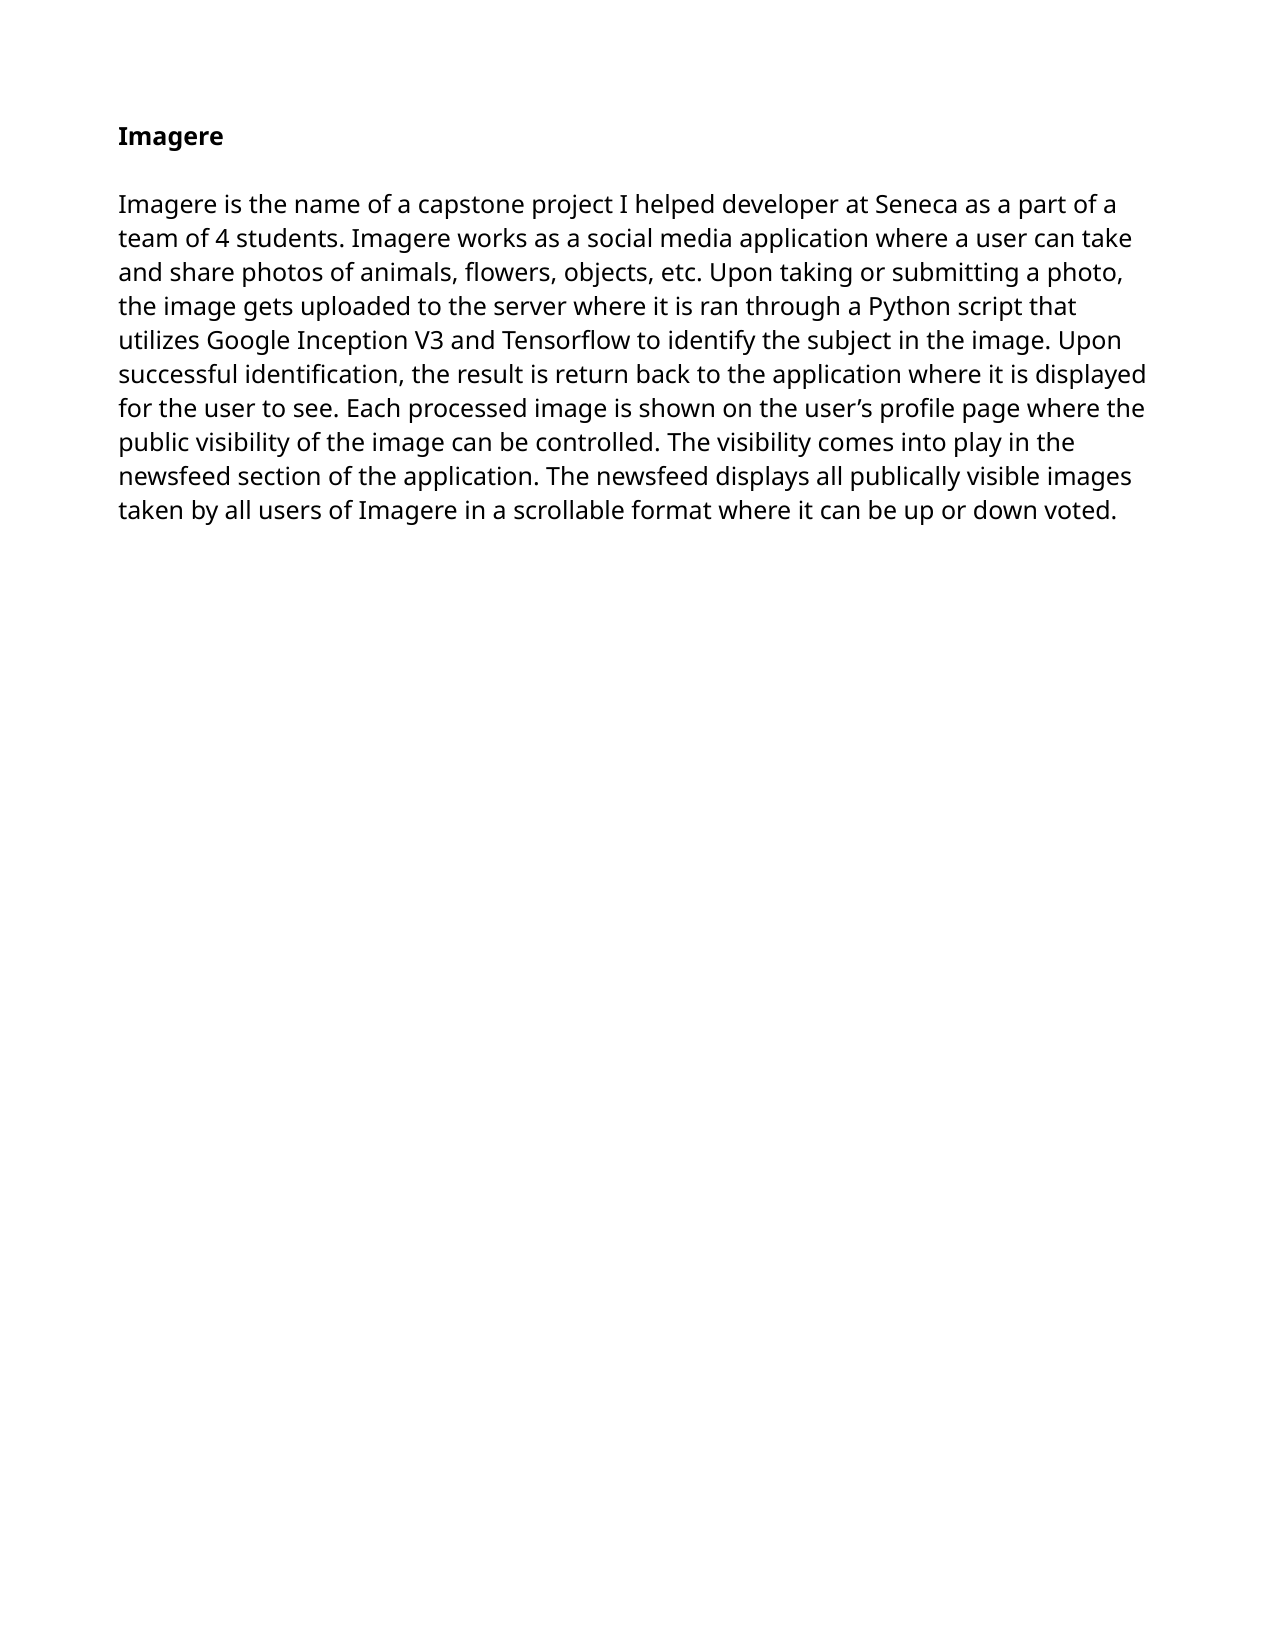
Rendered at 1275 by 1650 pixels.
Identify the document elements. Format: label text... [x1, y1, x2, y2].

text Imagere is the name of a capstone project I helped developer at Seneca as a part of a team of 4 students. Imagere works as a social media application where a user can take and share photos of animals, flowers, objects, etc. Upon taking or submitting a photo, the image gets uploaded to the server where it is ran through a Python script that utilizes Google Inception V3 and Tensorflow to identify the subject in the image. Upon successful identification, the result is return back to the application where it is displayed for the user to see. Each processed image is shown on the user’s profile page where the public visibility of the image can be controlled. The visibility comes into play in the newsfeed section of the application. The newsfeed displays all publically visible images taken by all users of Imagere in a scrollable format where it can be up or down voted. [118, 186, 1157, 527]
text Imagere [118, 118, 1157, 152]
